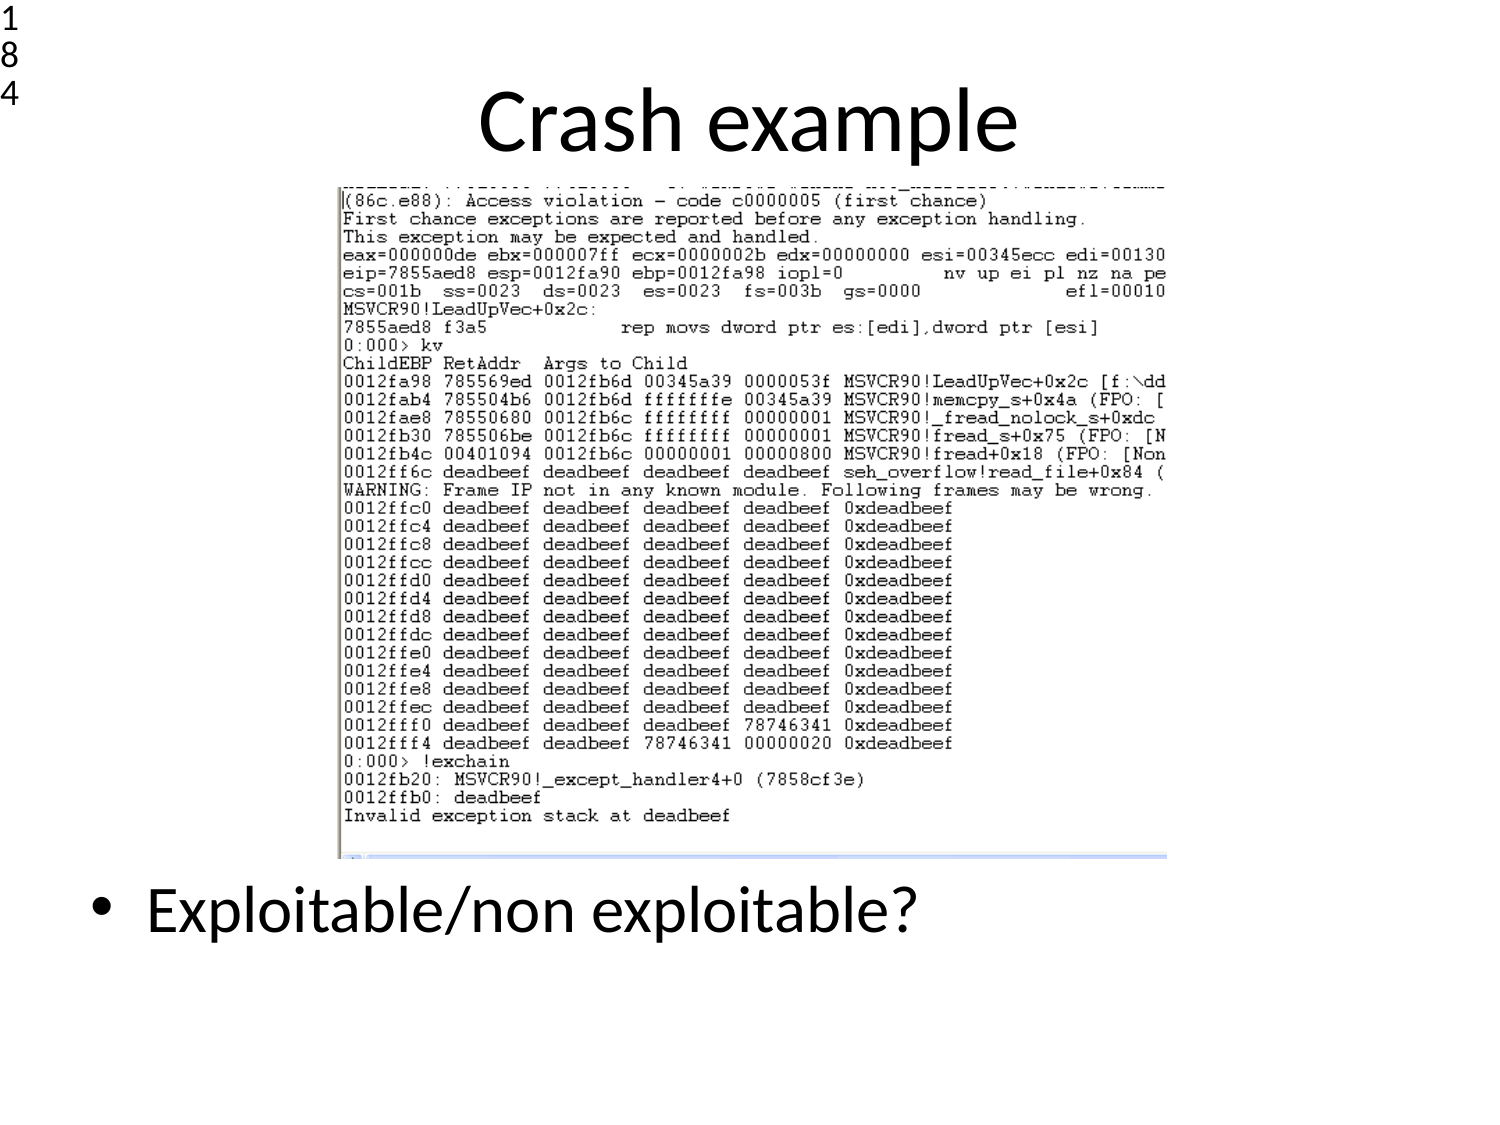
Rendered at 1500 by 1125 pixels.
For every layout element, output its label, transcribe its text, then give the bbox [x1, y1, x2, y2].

title Crash example [75, 45, 1425, 186]
list Exploitable/non exploitable? [75, 858, 1425, 1050]
picture [337, 187, 1167, 859]
